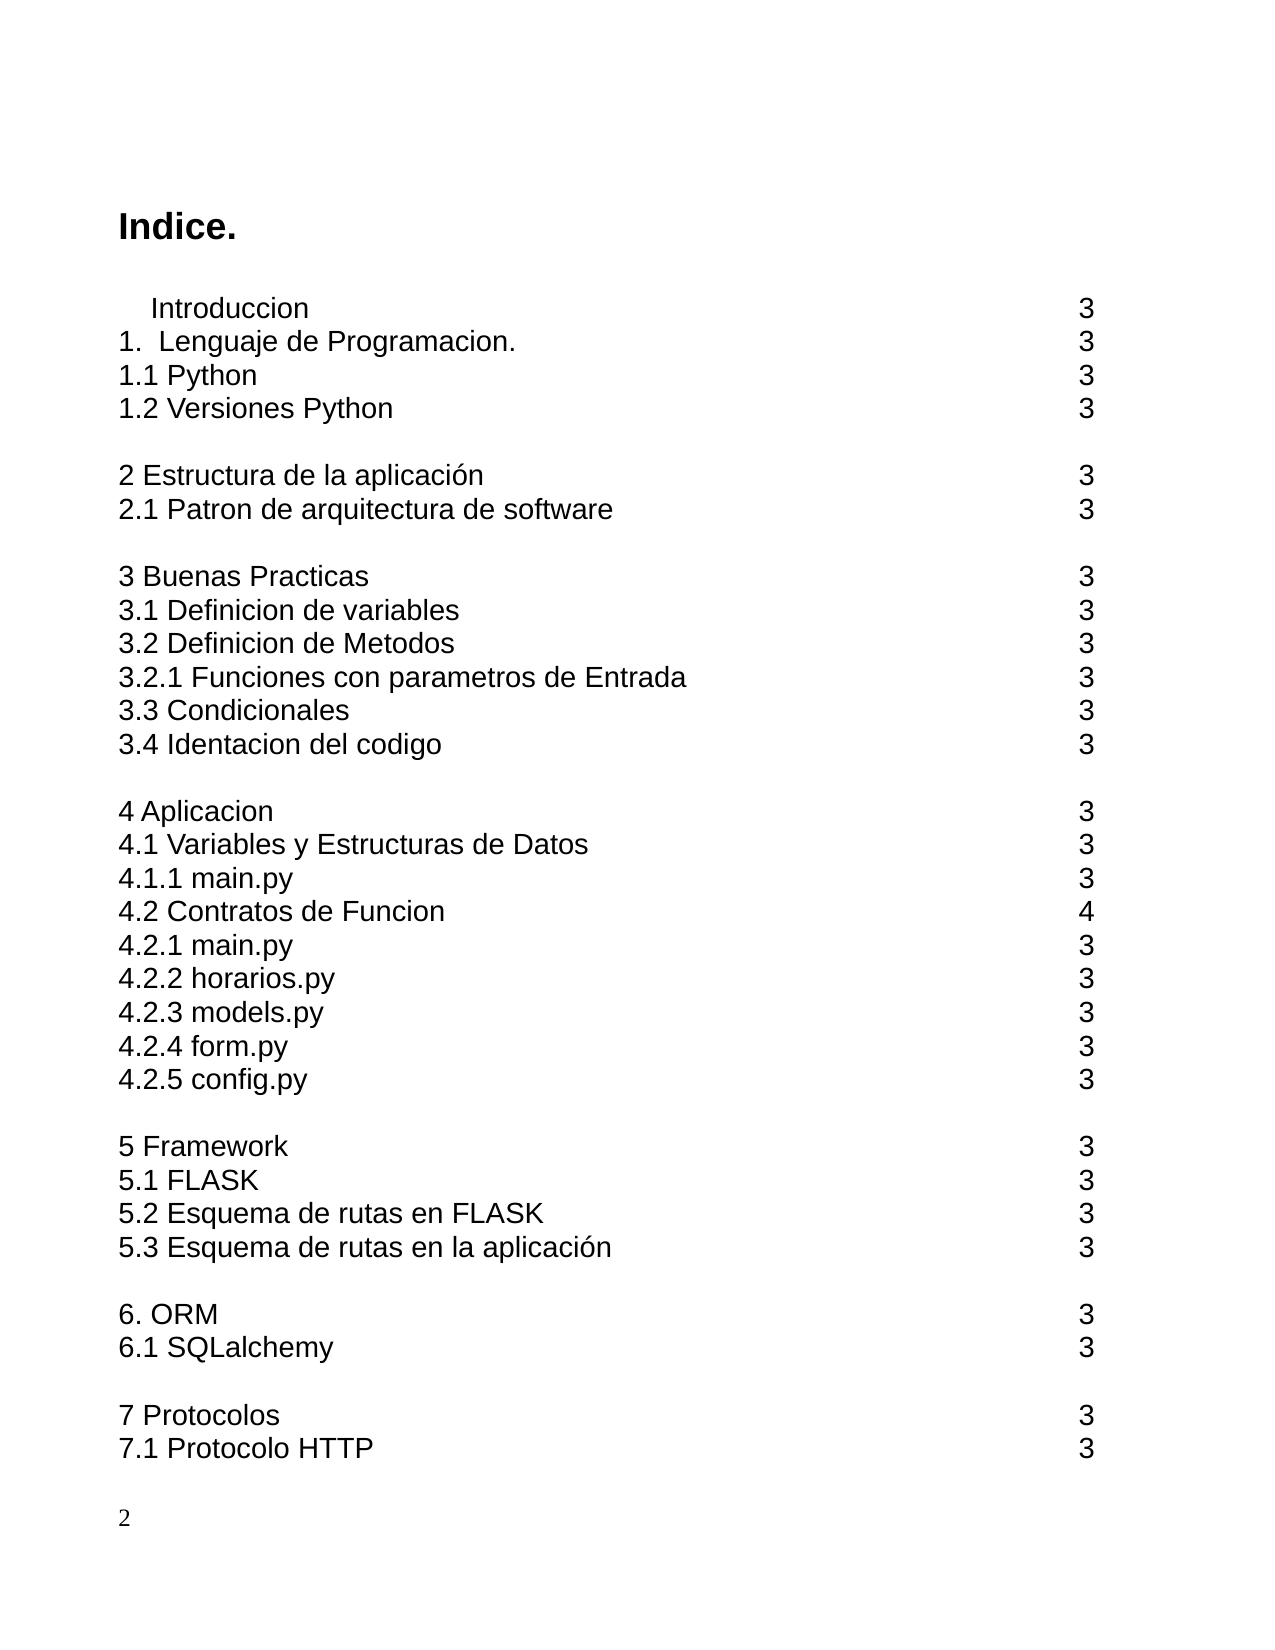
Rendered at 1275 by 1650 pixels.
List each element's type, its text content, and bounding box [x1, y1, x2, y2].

text 6.1 SQLalchemy 3 [118, 1330, 1157, 1364]
text 2 Estructura de la aplicación 3 [118, 458, 1157, 492]
text Indice. [118, 204, 1157, 247]
text 4.1 Variables y Estructuras de Datos 3 [118, 827, 1157, 861]
text Introduccion 3 [118, 291, 1157, 324]
text 4.2.3 models.py 3 [118, 995, 1157, 1028]
text 4.2.1 main.py 3 [118, 928, 1157, 961]
text 2.1 Patron de arquitectura de software 3 [118, 492, 1157, 525]
text 5 Framework 3 [118, 1129, 1157, 1163]
text 5.1 FLASK 3 [118, 1163, 1157, 1196]
text 3 Buenas Practicas 3 [118, 559, 1157, 592]
text 4.2.5 config.py 3 [118, 1062, 1157, 1096]
text 4 Aplicacion 3 [118, 794, 1157, 827]
text 4.2.2 horarios.py 3 [118, 961, 1157, 995]
text 5.3 Esquema de rutas en la aplicación 3 [118, 1230, 1157, 1263]
text 6. ORM 3 [118, 1297, 1157, 1330]
text 5.2 Esquema de rutas en FLASK 3 [118, 1196, 1157, 1230]
text 1.1 Python 3 [118, 358, 1157, 391]
text 4.2 Contratos de Funcion 4 [118, 894, 1157, 928]
text 3.4 Identacion del codigo 3 [118, 727, 1157, 760]
text 3.2.1 Funciones con parametros de Entrada 3 [118, 659, 1157, 693]
text 3.2 Definicion de Metodos 3 [118, 626, 1157, 659]
text 1.2 Versiones Python 3 [118, 391, 1157, 425]
text 4.2.4 form.py 3 [118, 1028, 1157, 1062]
text 7.1 Protocolo HTTP 3 [118, 1431, 1157, 1464]
text 4.1.1 main.py 3 [118, 861, 1157, 894]
text 7 Protocolos 3 [118, 1397, 1157, 1431]
text 3.3 Condicionales 3 [118, 693, 1157, 727]
text 1. Lenguaje de Programacion. 3 [118, 324, 1157, 358]
text 3.1 Definicion de variables 3 [118, 592, 1157, 626]
